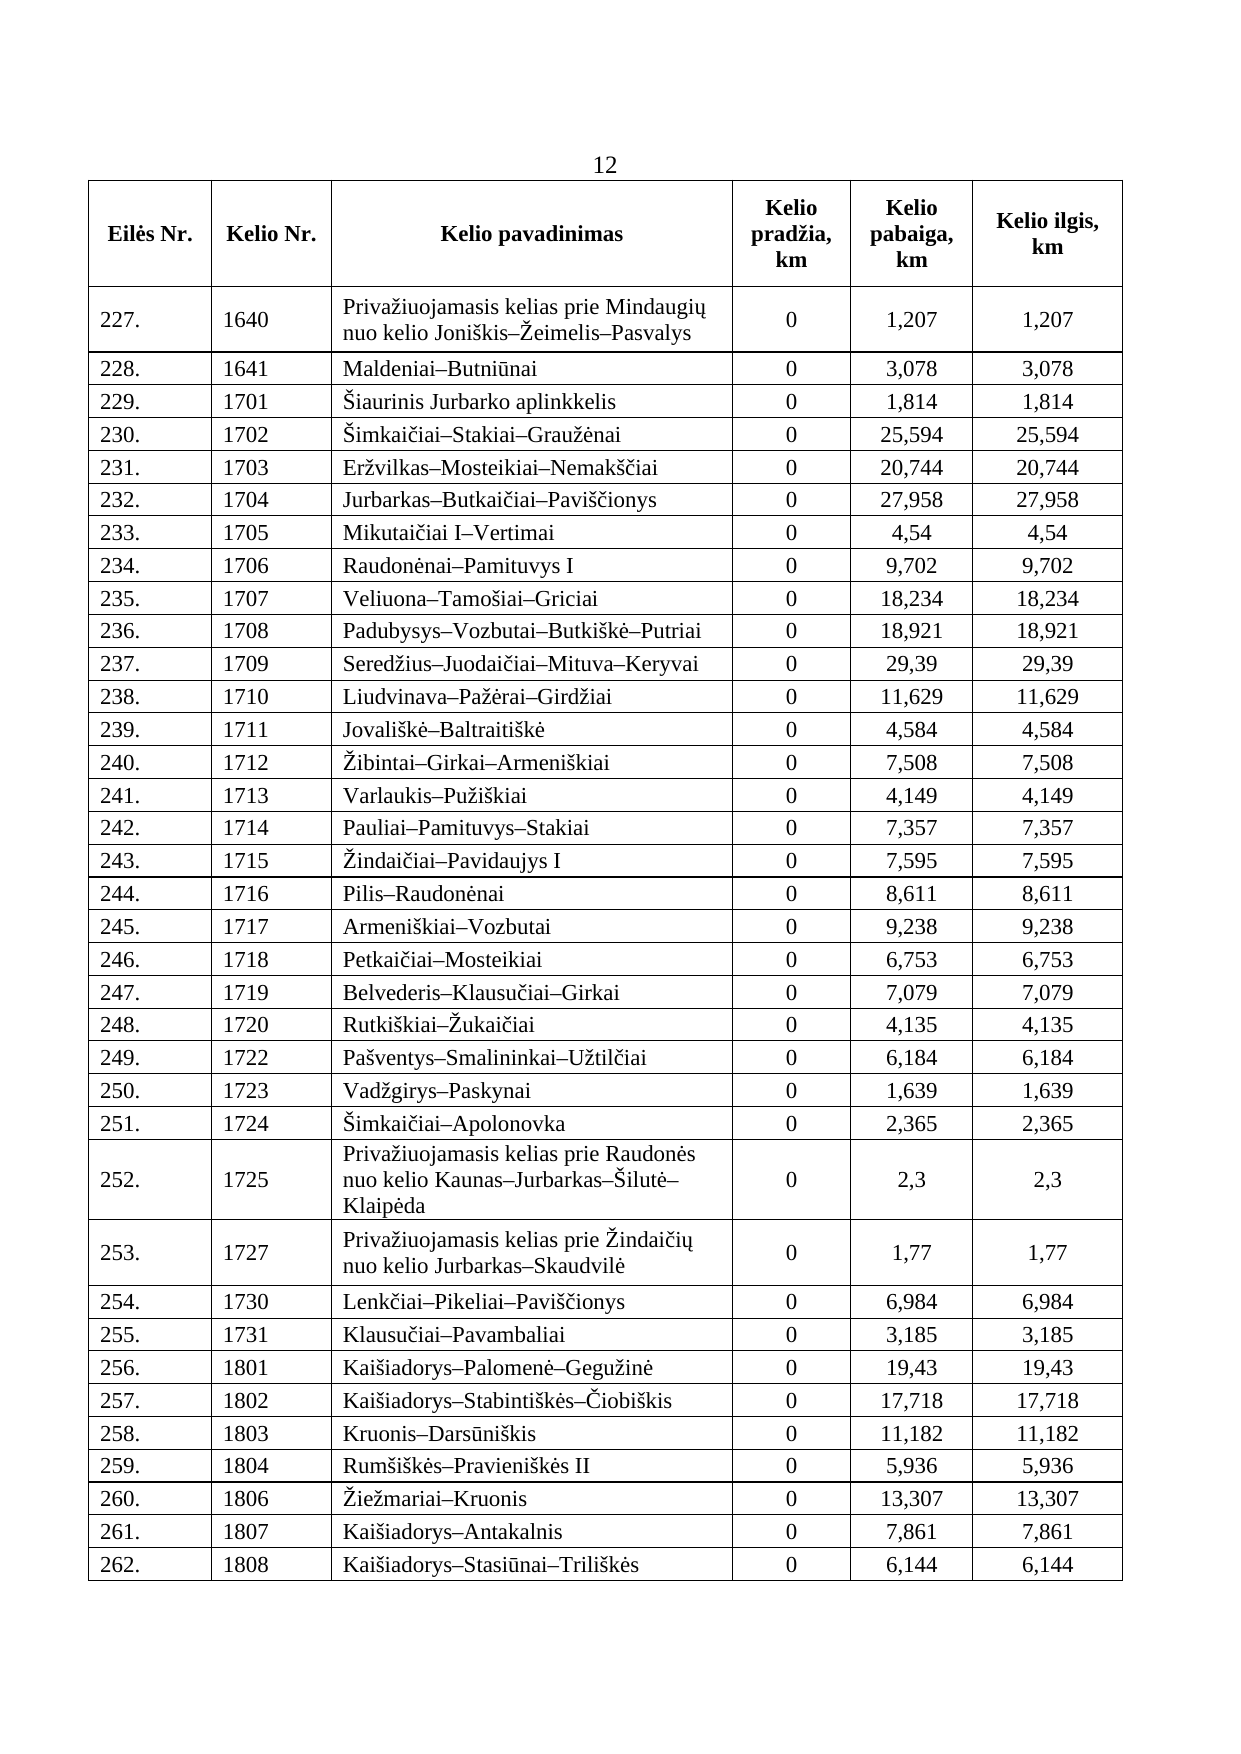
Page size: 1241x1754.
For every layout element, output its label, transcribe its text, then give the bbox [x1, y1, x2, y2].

table_cell 0 [733, 878, 850, 909]
table_cell 0 [733, 943, 850, 975]
table_cell Raudonėnai–Pamituvys I [332, 549, 732, 581]
table_cell 1709 [212, 648, 331, 679]
table_cell 2,365 [851, 1107, 972, 1139]
table_cell Varlaukis–Pužiškiai [332, 779, 732, 811]
table_cell 1727 [212, 1220, 331, 1284]
table_cell 2,3 [851, 1140, 972, 1219]
table_cell 7,861 [851, 1515, 972, 1547]
table_cell Petkaičiai–Mosteikiai [332, 943, 732, 975]
table_cell 27,958 [851, 484, 972, 515]
table_cell Kaišiadorys–Stasiūnai–Triliškės [332, 1548, 732, 1580]
table_cell Kaišiadorys–Stabintiškės–Čiobiškis [332, 1384, 732, 1416]
table_cell 236. [89, 615, 211, 647]
table_cell 17,718 [973, 1384, 1122, 1416]
table_cell 11,629 [973, 681, 1122, 712]
table_cell 1720 [212, 1009, 331, 1040]
table_cell 1803 [212, 1417, 331, 1449]
table_header Kelio Nr. [212, 181, 331, 286]
table_cell 0 [733, 779, 850, 811]
table_cell 1715 [212, 845, 331, 876]
table_cell 227. [89, 287, 211, 351]
table_cell 261. [89, 1515, 211, 1547]
table_cell 254. [89, 1286, 211, 1317]
table_cell Pilis–Raudonėnai [332, 878, 732, 909]
table_cell 230. [89, 418, 211, 450]
table_cell 1706 [212, 549, 331, 581]
table_cell 7,079 [851, 976, 972, 1008]
table_cell Eržvilkas–Mosteikiai–Nemakščiai [332, 451, 732, 483]
table_cell 1,207 [973, 287, 1122, 351]
table_cell 232. [89, 484, 211, 515]
table_cell 4,54 [973, 516, 1122, 548]
table_cell 1725 [212, 1140, 331, 1219]
table_cell 9,238 [851, 910, 972, 942]
table_cell 20,744 [851, 451, 972, 483]
table_cell Liudvinava–Pažėrai–Girdžiai [332, 681, 732, 712]
table_cell 1716 [212, 878, 331, 909]
table_cell 6,753 [973, 943, 1122, 975]
table_cell Pauliai–Pamituvys–Stakiai [332, 812, 732, 843]
table_cell 0 [733, 451, 850, 483]
table_cell 1640 [212, 287, 331, 351]
table_cell 253. [89, 1220, 211, 1284]
table_cell Žindaičiai–Pavidaujys I [332, 845, 732, 876]
table_header Kelio pavadinimas [332, 181, 732, 286]
table_cell 6,984 [851, 1286, 972, 1317]
table_cell 0 [733, 549, 850, 581]
table_cell 6,144 [851, 1548, 972, 1580]
table_cell 0 [733, 1319, 850, 1350]
table_cell Šiaurinis Jurbarko aplinkkelis [332, 385, 732, 417]
table_cell 1719 [212, 976, 331, 1008]
table_cell 2,365 [973, 1107, 1122, 1139]
table_cell 1722 [212, 1041, 331, 1073]
table_cell 0 [733, 615, 850, 647]
table_cell 231. [89, 451, 211, 483]
table_cell Jurbarkas–Butkaičiai–Paviščionys [332, 484, 732, 515]
table_cell 9,238 [973, 910, 1122, 942]
table_cell 229. [89, 385, 211, 417]
table_cell 7,357 [851, 812, 972, 843]
table_cell 0 [733, 582, 850, 614]
table_cell 235. [89, 582, 211, 614]
table_cell 29,39 [973, 648, 1122, 679]
table_cell 1714 [212, 812, 331, 843]
table_cell 13,307 [973, 1483, 1122, 1514]
table_cell 7,508 [851, 746, 972, 778]
table_cell Privažiuojamasis kelias prie Mindaugių nuo kelio Joniškis–Žeimelis–Pasvalys [332, 287, 732, 351]
table_cell 262. [89, 1548, 211, 1580]
table_cell 18,921 [851, 615, 972, 647]
table_cell 1806 [212, 1483, 331, 1514]
table_cell 1731 [212, 1319, 331, 1350]
table_cell 19,43 [973, 1351, 1122, 1383]
table_cell 0 [733, 1220, 850, 1284]
table_cell 1711 [212, 713, 331, 745]
table_cell 1702 [212, 418, 331, 450]
table_cell 7,595 [851, 845, 972, 876]
table_cell 1,814 [973, 385, 1122, 417]
table_cell 1,207 [851, 287, 972, 351]
table_cell 0 [733, 385, 850, 417]
table_cell 0 [733, 746, 850, 778]
table_cell 0 [733, 1548, 850, 1580]
table_cell 244. [89, 878, 211, 909]
table_cell Jovališkė–Baltraitiškė [332, 713, 732, 745]
table_cell 245. [89, 910, 211, 942]
table_cell 6,184 [973, 1041, 1122, 1073]
table_cell 0 [733, 1450, 850, 1481]
table_cell 0 [733, 1483, 850, 1514]
table_cell 1718 [212, 943, 331, 975]
table_cell 0 [733, 1009, 850, 1040]
table_cell Rumšiškės–Pravieniškės II [332, 1450, 732, 1481]
table_cell 7,861 [973, 1515, 1122, 1547]
table_cell 1704 [212, 484, 331, 515]
table_cell 1802 [212, 1384, 331, 1416]
table_cell 1707 [212, 582, 331, 614]
table_cell 237. [89, 648, 211, 679]
table_cell 4,135 [973, 1009, 1122, 1040]
table_cell 4,135 [851, 1009, 972, 1040]
table_cell 3,078 [973, 353, 1122, 384]
table_cell 243. [89, 845, 211, 876]
table_cell 0 [733, 1286, 850, 1317]
table_cell 6,144 [973, 1548, 1122, 1580]
table_cell Lenkčiai–Pikeliai–Paviščionys [332, 1286, 732, 1317]
table_cell 1717 [212, 910, 331, 942]
table_cell 18,234 [851, 582, 972, 614]
table_cell 20,744 [973, 451, 1122, 483]
table_cell 8,611 [973, 878, 1122, 909]
table_cell Kaišiadorys–Palomenė–Gegužinė [332, 1351, 732, 1383]
table_cell 3,078 [851, 353, 972, 384]
table_cell 0 [733, 976, 850, 1008]
table_cell Privažiuojamasis kelias prie Raudonės nuo kelio Kaunas–Jurbarkas–Šilutė–Klaipėda [332, 1140, 732, 1219]
table_cell 0 [733, 845, 850, 876]
table_cell 0 [733, 910, 850, 942]
table_cell 4,584 [851, 713, 972, 745]
table_cell Mikutaičiai I–Vertimai [332, 516, 732, 548]
table_cell 18,921 [973, 615, 1122, 647]
table_cell 248. [89, 1009, 211, 1040]
table_cell 0 [733, 418, 850, 450]
table_cell 238. [89, 681, 211, 712]
table_cell 11,182 [973, 1417, 1122, 1449]
table_cell 0 [733, 287, 850, 351]
table_cell 257. [89, 1384, 211, 1416]
table_cell 249. [89, 1041, 211, 1073]
table_cell 1710 [212, 681, 331, 712]
table_cell 1,639 [973, 1074, 1122, 1106]
table_cell 0 [733, 1140, 850, 1219]
table_cell 0 [733, 681, 850, 712]
table_cell 1641 [212, 353, 331, 384]
table_cell 7,508 [973, 746, 1122, 778]
table_cell 1701 [212, 385, 331, 417]
table_cell 1712 [212, 746, 331, 778]
table_cell 0 [733, 1074, 850, 1106]
table_cell 1,77 [973, 1220, 1122, 1284]
table_cell 259. [89, 1450, 211, 1481]
table_cell 4,149 [973, 779, 1122, 811]
table_cell 3,185 [973, 1319, 1122, 1350]
table_cell 0 [733, 1041, 850, 1073]
table_cell 13,307 [851, 1483, 972, 1514]
table_cell 0 [733, 484, 850, 515]
table_cell 228. [89, 353, 211, 384]
table_cell Privažiuojamasis kelias prie Žindaičių nuo kelio Jurbarkas–Skaudvilė [332, 1220, 732, 1284]
table_cell 1708 [212, 615, 331, 647]
table_cell 1801 [212, 1351, 331, 1383]
table_cell 2,3 [973, 1140, 1122, 1219]
table_cell Padubysys–Vozbutai–Butkiškė–Putriai [332, 615, 732, 647]
table_cell Veliuona–Tamošiai–Griciai [332, 582, 732, 614]
table_cell Klausučiai–Pavambaliai [332, 1319, 732, 1350]
table_cell 0 [733, 648, 850, 679]
table_cell 29,39 [851, 648, 972, 679]
table_cell 234. [89, 549, 211, 581]
table_cell 258. [89, 1417, 211, 1449]
table_cell 1713 [212, 779, 331, 811]
table_cell Šimkaičiai–Stakiai–Graužėnai [332, 418, 732, 450]
table_cell 1723 [212, 1074, 331, 1106]
table_cell 255. [89, 1319, 211, 1350]
table_cell 1804 [212, 1450, 331, 1481]
table_cell Žiežmariai–Kruonis [332, 1483, 732, 1514]
table_cell Armeniškiai–Vozbutai [332, 910, 732, 942]
table_cell 25,594 [973, 418, 1122, 450]
table_cell Maldeniai–Butniūnai [332, 353, 732, 384]
table_cell 239. [89, 713, 211, 745]
table_cell Rutkiškiai–Žukaičiai [332, 1009, 732, 1040]
table_header Eilės Nr. [89, 181, 211, 286]
table_cell Pašventys–Smalininkai–Užtilčiai [332, 1041, 732, 1073]
table_cell 0 [733, 1384, 850, 1416]
table_cell 1,77 [851, 1220, 972, 1284]
table_cell 5,936 [851, 1450, 972, 1481]
table_cell 0 [733, 812, 850, 843]
table_cell 1705 [212, 516, 331, 548]
table_cell 260. [89, 1483, 211, 1514]
table_cell 251. [89, 1107, 211, 1139]
table_cell 1724 [212, 1107, 331, 1139]
table_cell 0 [733, 516, 850, 548]
table_cell 246. [89, 943, 211, 975]
table_cell 0 [733, 713, 850, 745]
table_cell 7,595 [973, 845, 1122, 876]
table_header Kelio pradžia, km [733, 181, 850, 286]
table_cell 25,594 [851, 418, 972, 450]
table_cell 241. [89, 779, 211, 811]
table_cell Seredžius–Juodaičiai–Mituva–Keryvai [332, 648, 732, 679]
table_cell 7,079 [973, 976, 1122, 1008]
table_cell 4,149 [851, 779, 972, 811]
table_cell 27,958 [973, 484, 1122, 515]
table_cell 1703 [212, 451, 331, 483]
table_cell Šimkaičiai–Apolonovka [332, 1107, 732, 1139]
table_cell 1,814 [851, 385, 972, 417]
table_cell Kruonis–Darsūniškis [332, 1417, 732, 1449]
table_cell Vadžgirys–Paskynai [332, 1074, 732, 1106]
table_cell 6,753 [851, 943, 972, 975]
table_cell 11,629 [851, 681, 972, 712]
table_cell 9,702 [973, 549, 1122, 581]
table_cell 1808 [212, 1548, 331, 1580]
table_cell 0 [733, 1107, 850, 1139]
table_header Kelio pabaiga, km [851, 181, 972, 286]
table_cell 256. [89, 1351, 211, 1383]
table_cell 1730 [212, 1286, 331, 1317]
table_cell 240. [89, 746, 211, 778]
table_cell Belvederis–Klausučiai–Girkai [332, 976, 732, 1008]
table_cell 0 [733, 1417, 850, 1449]
table_cell 19,43 [851, 1351, 972, 1383]
table_cell 0 [733, 353, 850, 384]
table_cell 0 [733, 1351, 850, 1383]
table_cell 7,357 [973, 812, 1122, 843]
table_cell 242. [89, 812, 211, 843]
table_cell 250. [89, 1074, 211, 1106]
table_cell 1,639 [851, 1074, 972, 1106]
table_cell 4,54 [851, 516, 972, 548]
table_cell 11,182 [851, 1417, 972, 1449]
table_cell 18,234 [973, 582, 1122, 614]
table_cell 8,611 [851, 878, 972, 909]
table_cell 247. [89, 976, 211, 1008]
table_cell 1807 [212, 1515, 331, 1547]
table_cell Žibintai–Girkai–Armeniškiai [332, 746, 732, 778]
table_cell 3,185 [851, 1319, 972, 1350]
table_cell 0 [733, 1515, 850, 1547]
table_cell 252. [89, 1140, 211, 1219]
table_cell Kaišiadorys–Antakalnis [332, 1515, 732, 1547]
table_cell 5,936 [973, 1450, 1122, 1481]
table_cell 233. [89, 516, 211, 548]
table_cell 4,584 [973, 713, 1122, 745]
table_cell 6,984 [973, 1286, 1122, 1317]
table_cell 9,702 [851, 549, 972, 581]
table_cell 17,718 [851, 1384, 972, 1416]
table_cell 6,184 [851, 1041, 972, 1073]
table_header Kelio ilgis, km [973, 181, 1122, 286]
